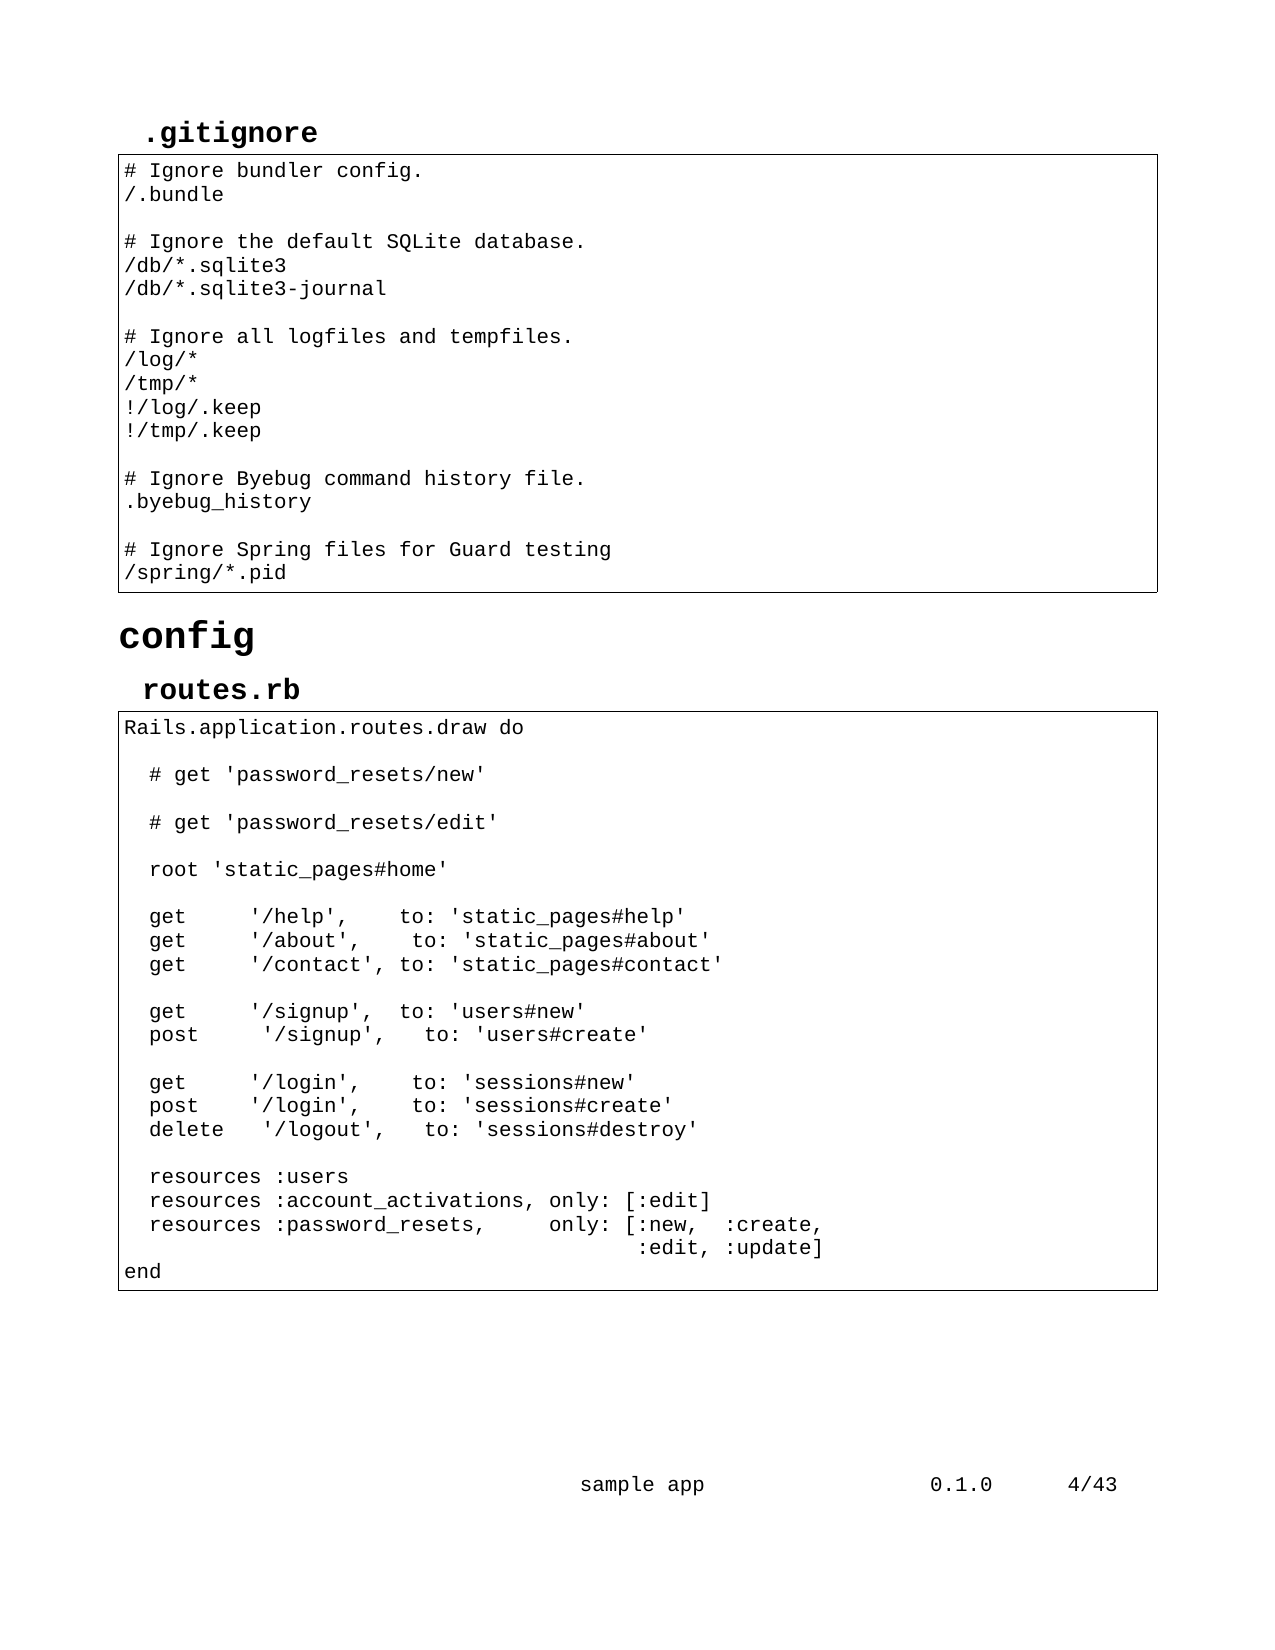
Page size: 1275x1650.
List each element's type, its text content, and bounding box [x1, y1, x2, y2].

table_header Rails.application.routes.draw do # get 'password_resets/new' # get 'password_resets/edit' root 'static_pages#home' get '/help', to: 'static_pages#help' get '/about', to: 'static_pages#about' get '/contact', to: 'static_pages#contact' get '/signup', to: 'users#new' post '/signup', to: 'users#create' get '/login', to: 'sessions#new' post '/login', to: 'sessions#create' delete '/logout', to: 'sessions#destroy' resources :users resources :account_activations, only: [:edit] resources :password_resets, only: [:new, :create, :edit, :update] end [119, 712, 1157, 1290]
subtitle config [118, 617, 1157, 659]
table_header # Ignore bundler config. /.bundle # Ignore the default SQLite database. /db/*.sqlite3 /db/*.sqlite3-journal # Ignore all logfiles and tempfiles. /log/* /tmp/* !/log/.keep !/tmp/.keep # Ignore Byebug command history file. .byebug_history # Ignore Spring files for Guard testing /spring/*.pid [119, 155, 1157, 592]
subtitle .gitignore [142, 118, 1157, 151]
subtitle routes.rb [142, 675, 1157, 708]
